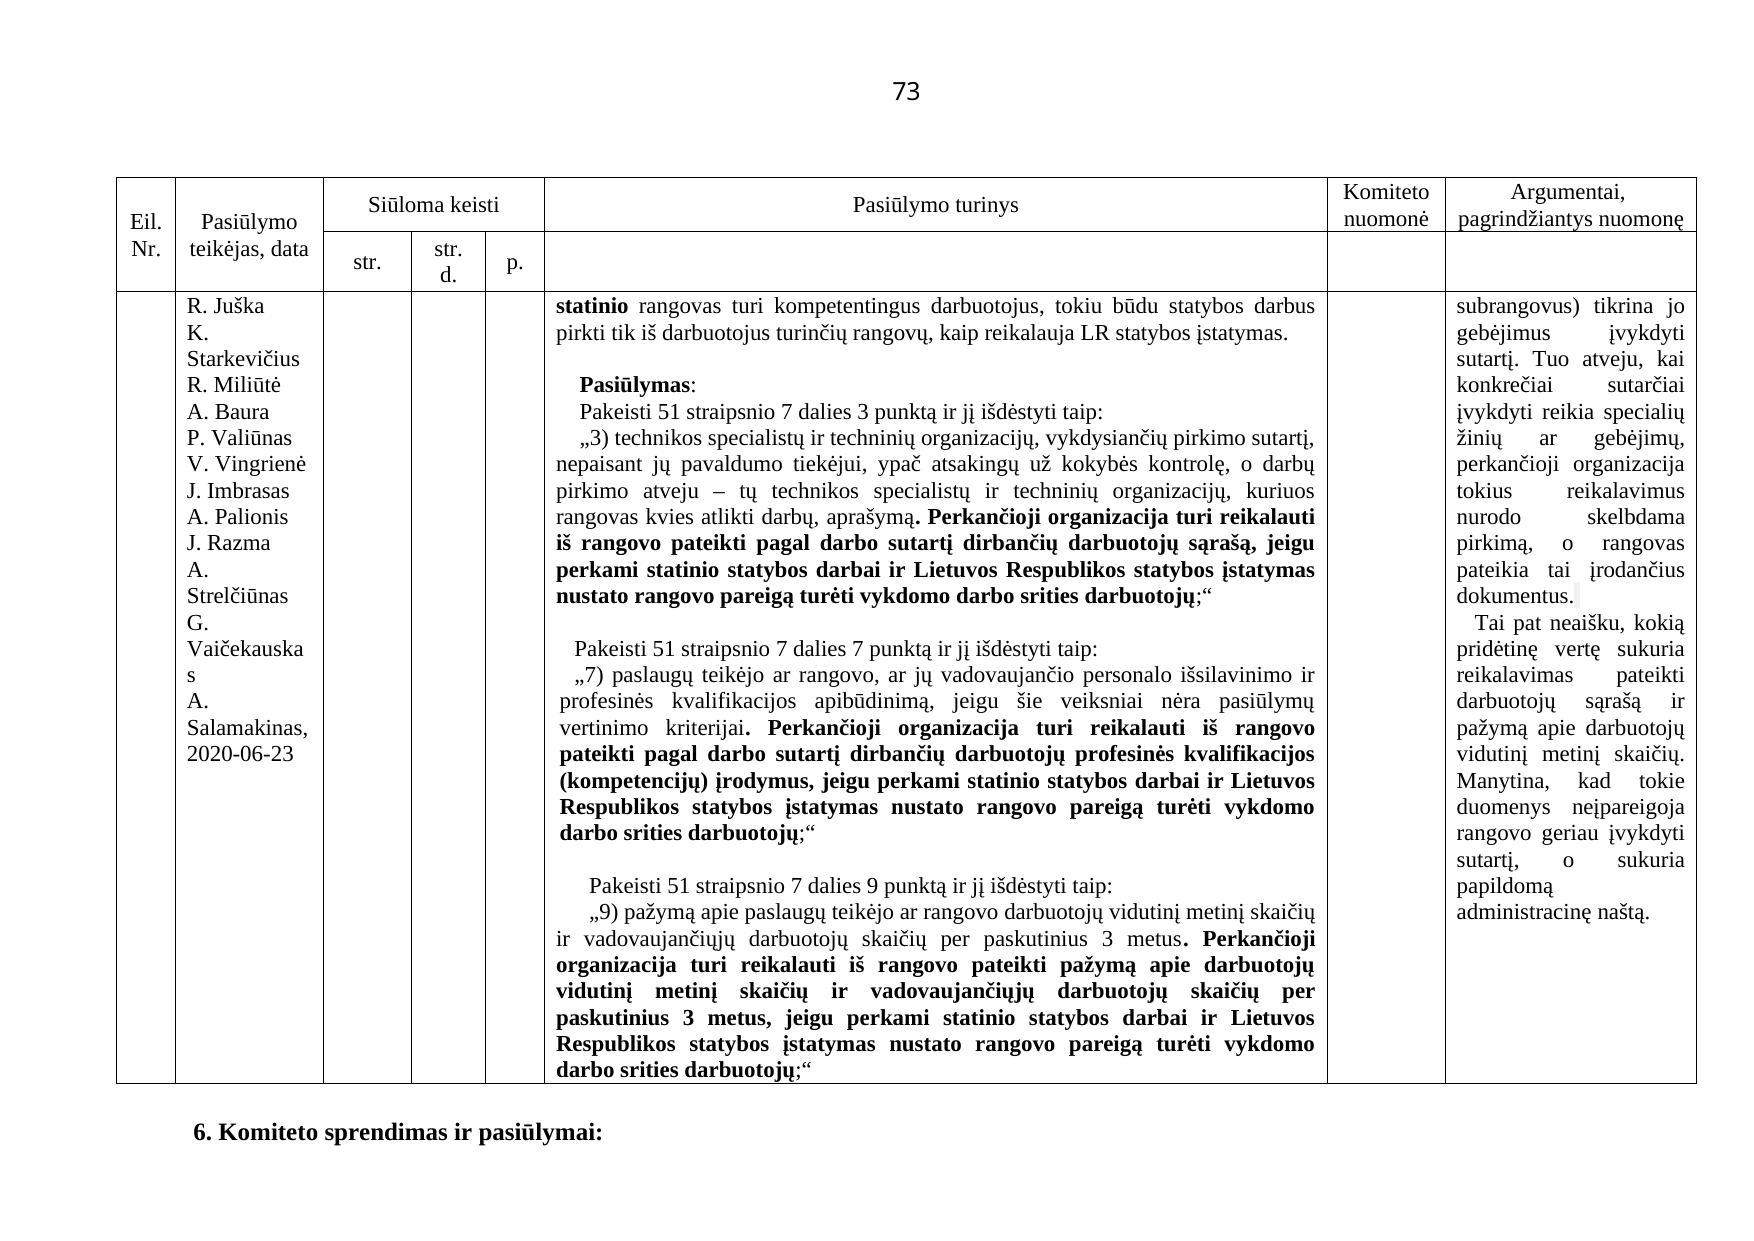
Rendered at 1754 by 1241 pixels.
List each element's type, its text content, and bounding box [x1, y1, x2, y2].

table_cell [117, 292, 175, 1083]
text 6. Komiteto sprendimas ir pasiūlymai: [118, 1117, 1695, 1146]
table_cell [412, 292, 485, 1083]
table_header Komiteto nuomonė [1328, 178, 1445, 231]
table_cell str. [324, 232, 411, 291]
table_cell [1446, 232, 1696, 291]
table_cell [486, 292, 544, 1083]
table_header Eil. Nr. [117, 178, 175, 291]
table_header Pasiūlymo turinys [545, 178, 1327, 231]
table_header Pasiūlymo teikėjas, data [176, 178, 323, 291]
table_cell [324, 292, 411, 1083]
table_header Siūloma keisti [324, 178, 544, 231]
table_header Argumentai, pagrindžiantys nuomonę [1446, 178, 1696, 231]
table_cell R. Juška K. Starkevičius R. Miliūtė A. Baura P. Valiūnas V. Vingrienė J. Imbrasas A. Palionis J. Razma A. Strelčiūnas G. Vaičekauskas A. Salamakinas, 2020-06-23 [176, 292, 323, 1083]
table_cell subrangovus) tikrina jo gebėjimus įvykdyti sutartį. Tuo atveju, kai konkrečiai sutarčiai įvykdyti reikia specialių žinių ar gebėjimų, perkančioji organizacija tokius reikalavimus nurodo skelbdama pirkimą, o rangovas pateikia tai įrodančius dokumentus. Tai pat neaišku, kokią pridėtinę vertę sukuria reikalavimas pateikti darbuotojų sąrašą ir pažymą apie darbuotojų vidutinį metinį skaičių. Manytina, kad tokie duomenys neįpareigoja rangovo geriau įvykdyti sutartį, o sukuria papildomą administracinę naštą. [1446, 292, 1696, 1083]
table_cell [1328, 232, 1445, 291]
table_cell p. [486, 232, 544, 291]
table_cell statinio rangovas turi kompetentingus darbuotojus, tokiu būdu statybos darbus pirkti tik iš darbuotojus turinčių rangovų, kaip reikalauja LR statybos įstatymas. Pasiūlymas: Pakeisti 51 straipsnio 7 dalies 3 punktą ir jį išdėstyti taip: „3) technikos specialistų ir techninių organizacijų, vykdysiančių pirkimo sutartį, nepaisant jų pavaldumo tiekėjui, ypač atsakingų už kokybės kontrolę, o darbų pirkimo atveju – tų technikos specialistų ir techninių organizacijų, kuriuos rangovas kvies atlikti darbų, aprašymą. Perkančioji organizacija turi reikalauti iš rangovo pateikti pagal darbo sutartį dirbančių darbuotojų sąrašą, jeigu perkami statinio statybos darbai ir Lietuvos Respublikos statybos įstatymas nustato rangovo pareigą turėti vykdomo darbo srities darbuotojų;“ Pakeisti 51 straipsnio 7 dalies 7 punktą ir jį išdėstyti taip: „7) paslaugų teikėjo ar rangovo, ar jų vadovaujančio personalo išsilavinimo ir profesinės kvalifikacijos apibūdinimą, jeigu šie veiksniai nėra pasiūlymų vertinimo kriterijai. Perkančioji organizacija turi reikalauti iš rangovo pateikti pagal darbo sutartį dirbančių darbuotojų profesinės kvalifikacijos (kompetencijų) įrodymus, jeigu perkami statinio statybos darbai ir Lietuvos Respublikos statybos įstatymas nustato rangovo pareigą turėti vykdomo darbo srities darbuotojų;“ Pakeisti 51 straipsnio 7 dalies 9 punktą ir jį išdėstyti taip: „9) pažymą apie paslaugų teikėjo ar rangovo darbuotojų vidutinį metinį skaičių ir vadovaujančiųjų darbuotojų skaičių per paskutinius 3 metus. Perkančioji organizacija turi reikalauti iš rangovo pateikti pažymą apie darbuotojų vidutinį metinį skaičių ir vadovaujančiųjų darbuotojų skaičių per paskutinius 3 metus, jeigu perkami statinio statybos darbai ir Lietuvos Respublikos statybos įstatymas nustato rangovo pareigą turėti vykdomo darbo srities darbuotojų;“ [545, 292, 1327, 1083]
table_cell str. d. [412, 232, 485, 291]
table_cell [545, 232, 1327, 291]
table_cell [1328, 292, 1445, 1083]
